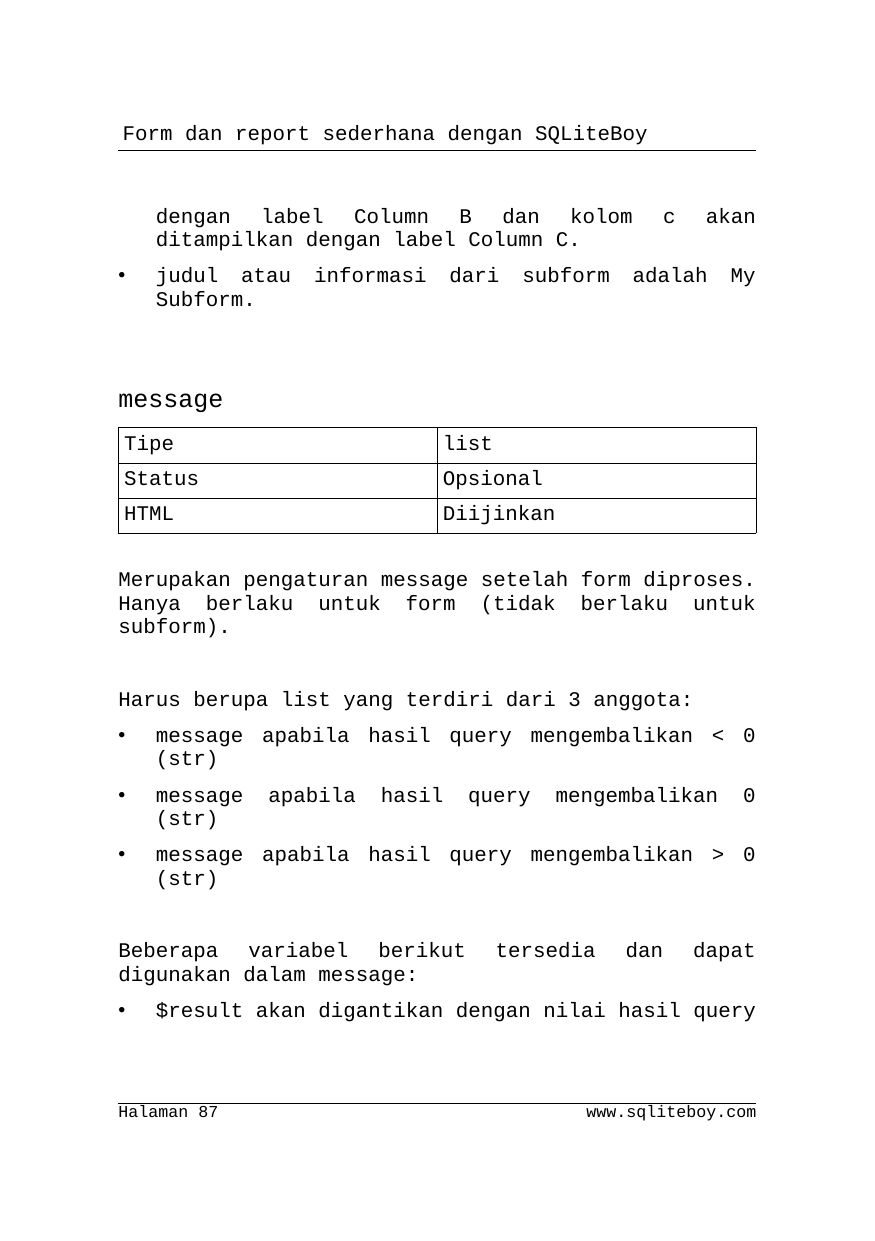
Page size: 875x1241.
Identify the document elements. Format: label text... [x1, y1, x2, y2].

text Beberapa variabel berikut tersedia dan dapat digunakan dalam message: [118, 940, 756, 988]
table_cell Status [119, 464, 437, 498]
text Harus berupa list yang terdiri dari 3 anggota: [118, 689, 756, 712]
list message apabila hasil query mengembalikan < 0 (str) [118, 725, 756, 772]
table_cell HTML [119, 499, 437, 533]
list judul atau informasi dari subform adalah My Subform. [118, 265, 756, 313]
subtitle message [118, 386, 756, 415]
list message apabila hasil query mengembalikan > 0 (str) [118, 844, 756, 892]
list $result akan digantikan dengan nilai hasil query [118, 1000, 756, 1024]
text Merupakan pengaturan message setelah form diproses. Hanya berlaku untuk form (tidak berlaku untuk subform). [118, 569, 756, 640]
list message apabila hasil query mengembalikan 0 (str) [118, 784, 756, 832]
table_header list [438, 428, 756, 462]
table_cell Opsional [438, 464, 756, 498]
table_cell Diijinkan [438, 499, 756, 533]
list dengan label Column B dan kolom c akan ditampilkan dengan label Column C. [118, 206, 756, 253]
table_header Tipe [119, 428, 437, 462]
